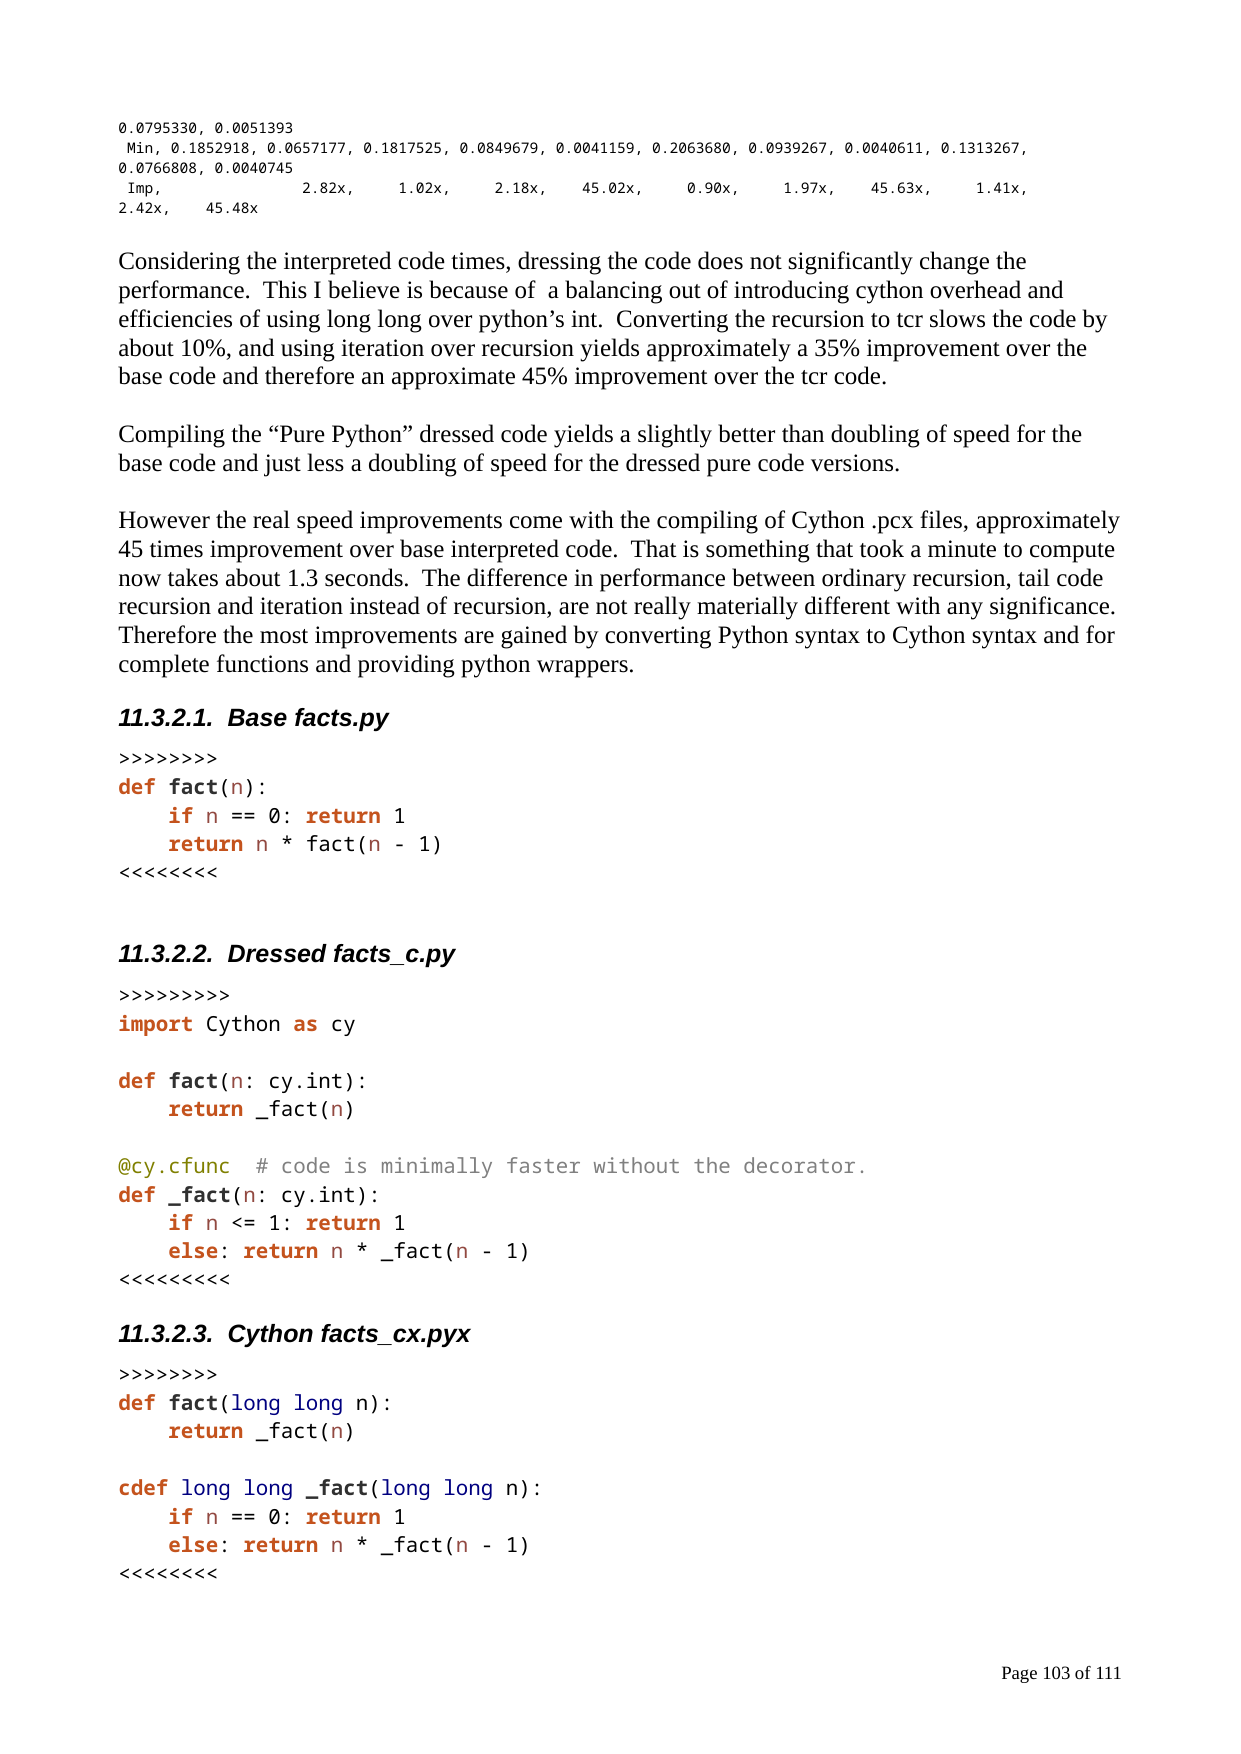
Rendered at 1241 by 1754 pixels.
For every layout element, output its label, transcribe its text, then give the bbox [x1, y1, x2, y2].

subtitle Base facts.py [118, 703, 1122, 731]
text >>>>>>>> [118, 1360, 1122, 1388]
text def fact(long long n): return _fact(n) cdef long long _fact(long long n): if n == 0: return 1 else: return n * _fact(n - 1) <<<<<<<< [118, 1388, 1122, 1587]
text >>>>>>>>> [118, 981, 1122, 1009]
text def fact(n): if n == 0: return 1 return n * fact(n - 1) <<<<<<<< [118, 772, 1122, 886]
subtitle Cython facts_cx.pyx [118, 1318, 1122, 1347]
text Considering the interpreted code times, dressing the code does not significantly change the performance. This I believe is because of a balancing out of introducing cython overhead and efficiencies of using long long over python’s int. Converting the recursion to tcr slows the code by about 10%, and using iteration over recursion yields approximately a 35% improvement over the base code and therefore an approximate 45% improvement over the tcr code. [118, 246, 1122, 390]
text 0.0795330, 0.0051393 [118, 118, 1122, 138]
text Min, 0.1852918, 0.0657177, 0.1817525, 0.0849679, 0.0041159, 0.2063680, 0.0939267, 0.0040611, 0.1313267, 0.0766808, 0.0040745 [118, 138, 1122, 178]
text <<<<<<<<< [118, 1265, 1122, 1293]
subtitle Dressed facts_c.py [118, 939, 1122, 968]
text However the real speed improvements come with the compiling of Cython .pcx files, approximately 45 times improvement over base interpreted code. That is something that took a minute to compute now takes about 1.3 seconds. The difference in performance between ordinary recursion, tail code recursion and iteration instead of recursion, are not really materially different with any significance. Therefore the most improvements are gained by converting Python syntax to Cython syntax and for complete functions and providing python wrappers. [118, 505, 1122, 678]
text import Cython as cy def fact(n: cy.int): return _fact(n) @cy.cfunc # code is minimally faster without the decorator. def _fact(n: cy.int): if n <= 1: return 1 else: return n * _fact(n - 1) [118, 1009, 1122, 1265]
text >>>>>>>> [118, 744, 1122, 772]
text Imp, 2.82x, 1.02x, 2.18x, 45.02x, 0.90x, 1.97x, 45.63x, 1.41x, 2.42x, 45.48x [118, 178, 1122, 218]
text Compiling the “Pure Python” dressed code yields a slightly better than doubling of speed for the base code and just less a doubling of speed for the dressed pure code versions. [118, 419, 1122, 476]
